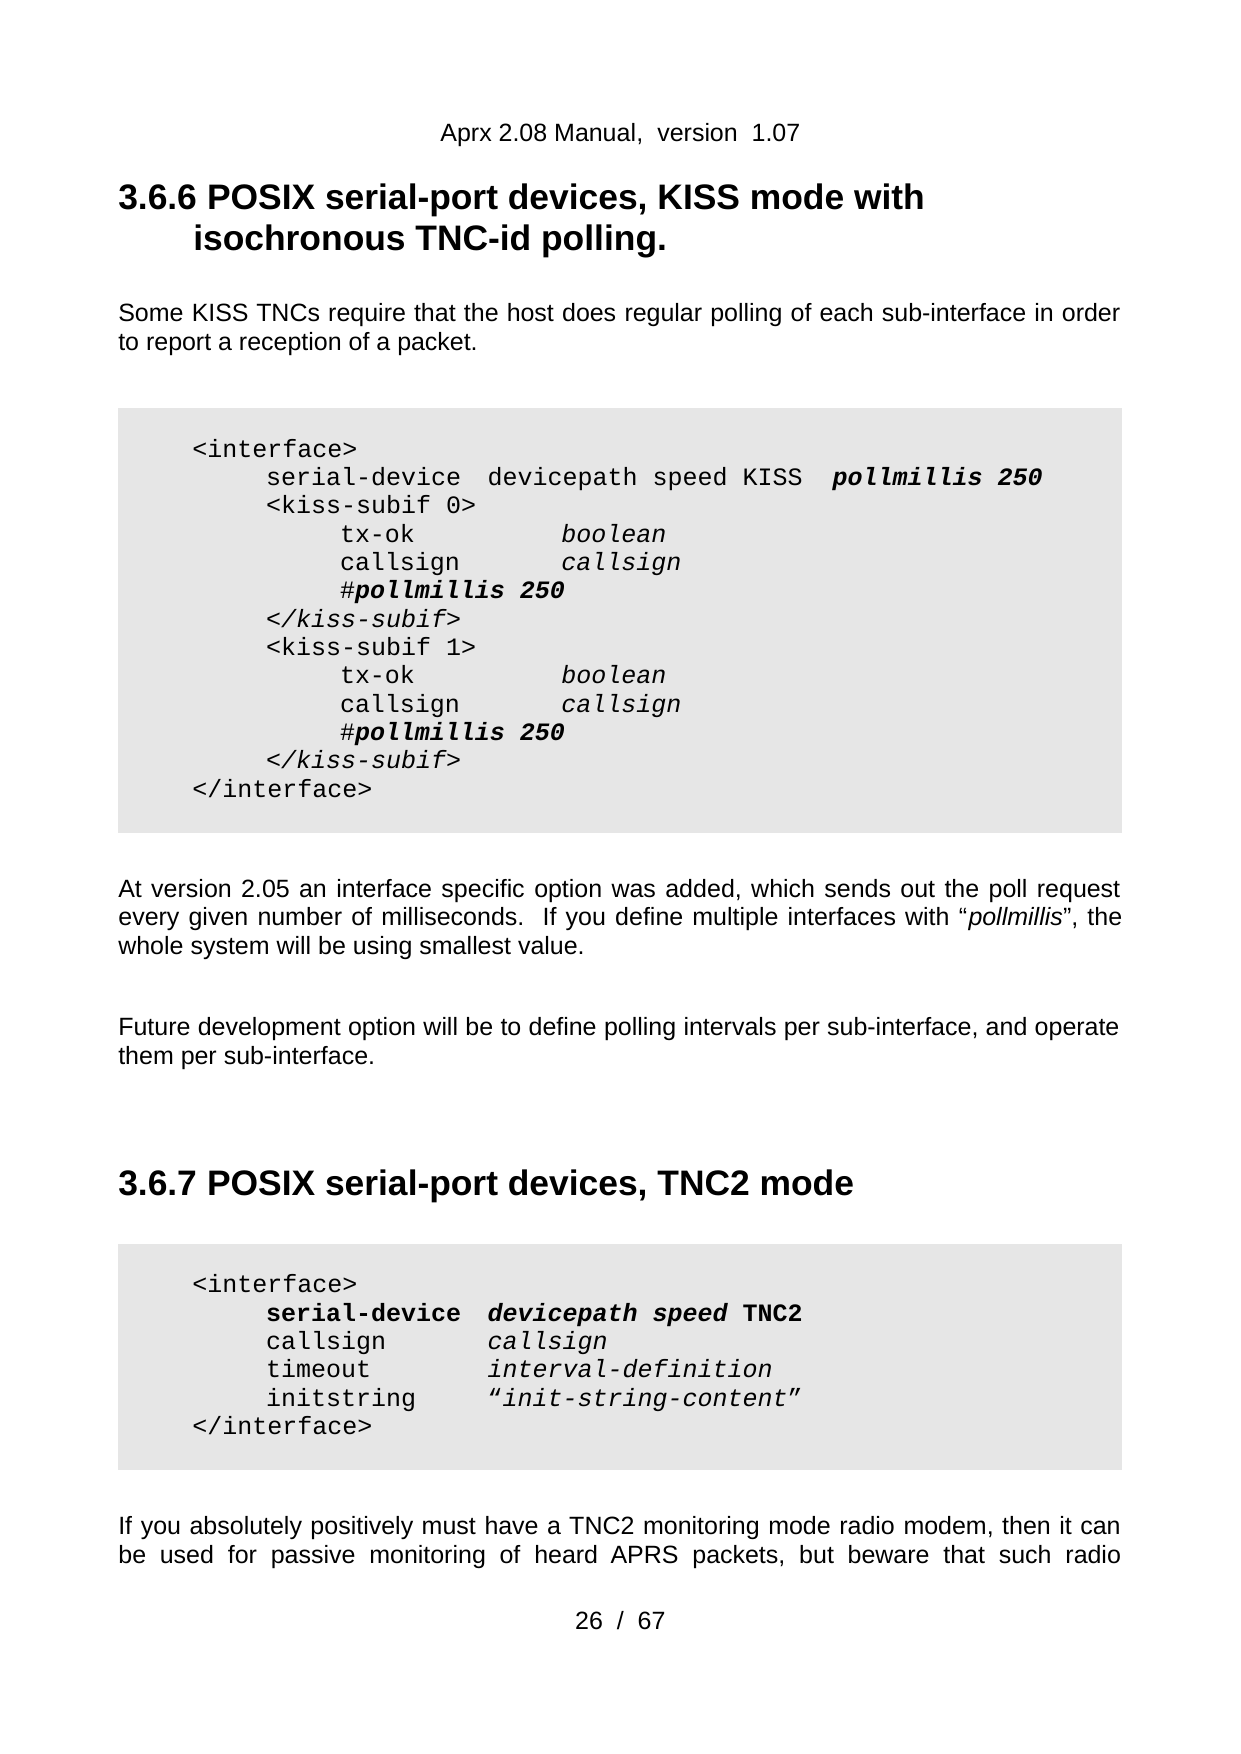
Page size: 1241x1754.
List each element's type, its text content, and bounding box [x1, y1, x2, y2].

text </interface> [118, 1414, 1122, 1442]
text serial-device devicepath speed TNC2 [118, 1300, 1122, 1329]
text <interface> [118, 1272, 1122, 1300]
text <kiss-subif 1> [118, 635, 1122, 663]
text callsign callsign [118, 1329, 1122, 1357]
text #pollmillis 250 [118, 720, 1122, 748]
text If you absolutely positively must have a TNC2 monitoring mode radio modem, then it can be used for passive monitoring of heard APRS packets, but beware that such radio [118, 1511, 1122, 1568]
text <interface> [118, 436, 1122, 465]
text callsign callsign [118, 691, 1122, 720]
text <kiss-subif 0> [118, 493, 1122, 521]
text callsign callsign [118, 550, 1122, 578]
text tx-ok boolean [118, 521, 1122, 550]
text Future development option will be to define polling intervals per sub-interface, and operate them per sub-interface. [118, 1012, 1122, 1070]
text serial-device devicepath speed KISS pollmillis 250 [118, 465, 1122, 493]
subtitle POSIX serial-port devices, TNC2 mode [118, 1162, 1122, 1203]
text tx-ok boolean [118, 663, 1122, 691]
text #pollmillis 250 [118, 578, 1122, 606]
text </interface> [118, 776, 1122, 805]
text </kiss-subif> [118, 748, 1122, 776]
text Some KISS TNCs require that the host does regular polling of each sub-interface in order to report a reception of a packet. [118, 298, 1122, 356]
subtitle POSIX serial-port devices, KISS mode with isochronous TNC-id polling. [118, 176, 1122, 258]
text timeout interval-definition [118, 1357, 1122, 1385]
text At version 2.05 an interface specific option was added, which sends out the poll request every given number of milliseconds. If you define multiple interfaces with “pollmillis”, the whole system will be using smallest value. [118, 874, 1122, 960]
text initstring “init-string-content” [118, 1385, 1122, 1414]
text </kiss-subif> [118, 606, 1122, 635]
